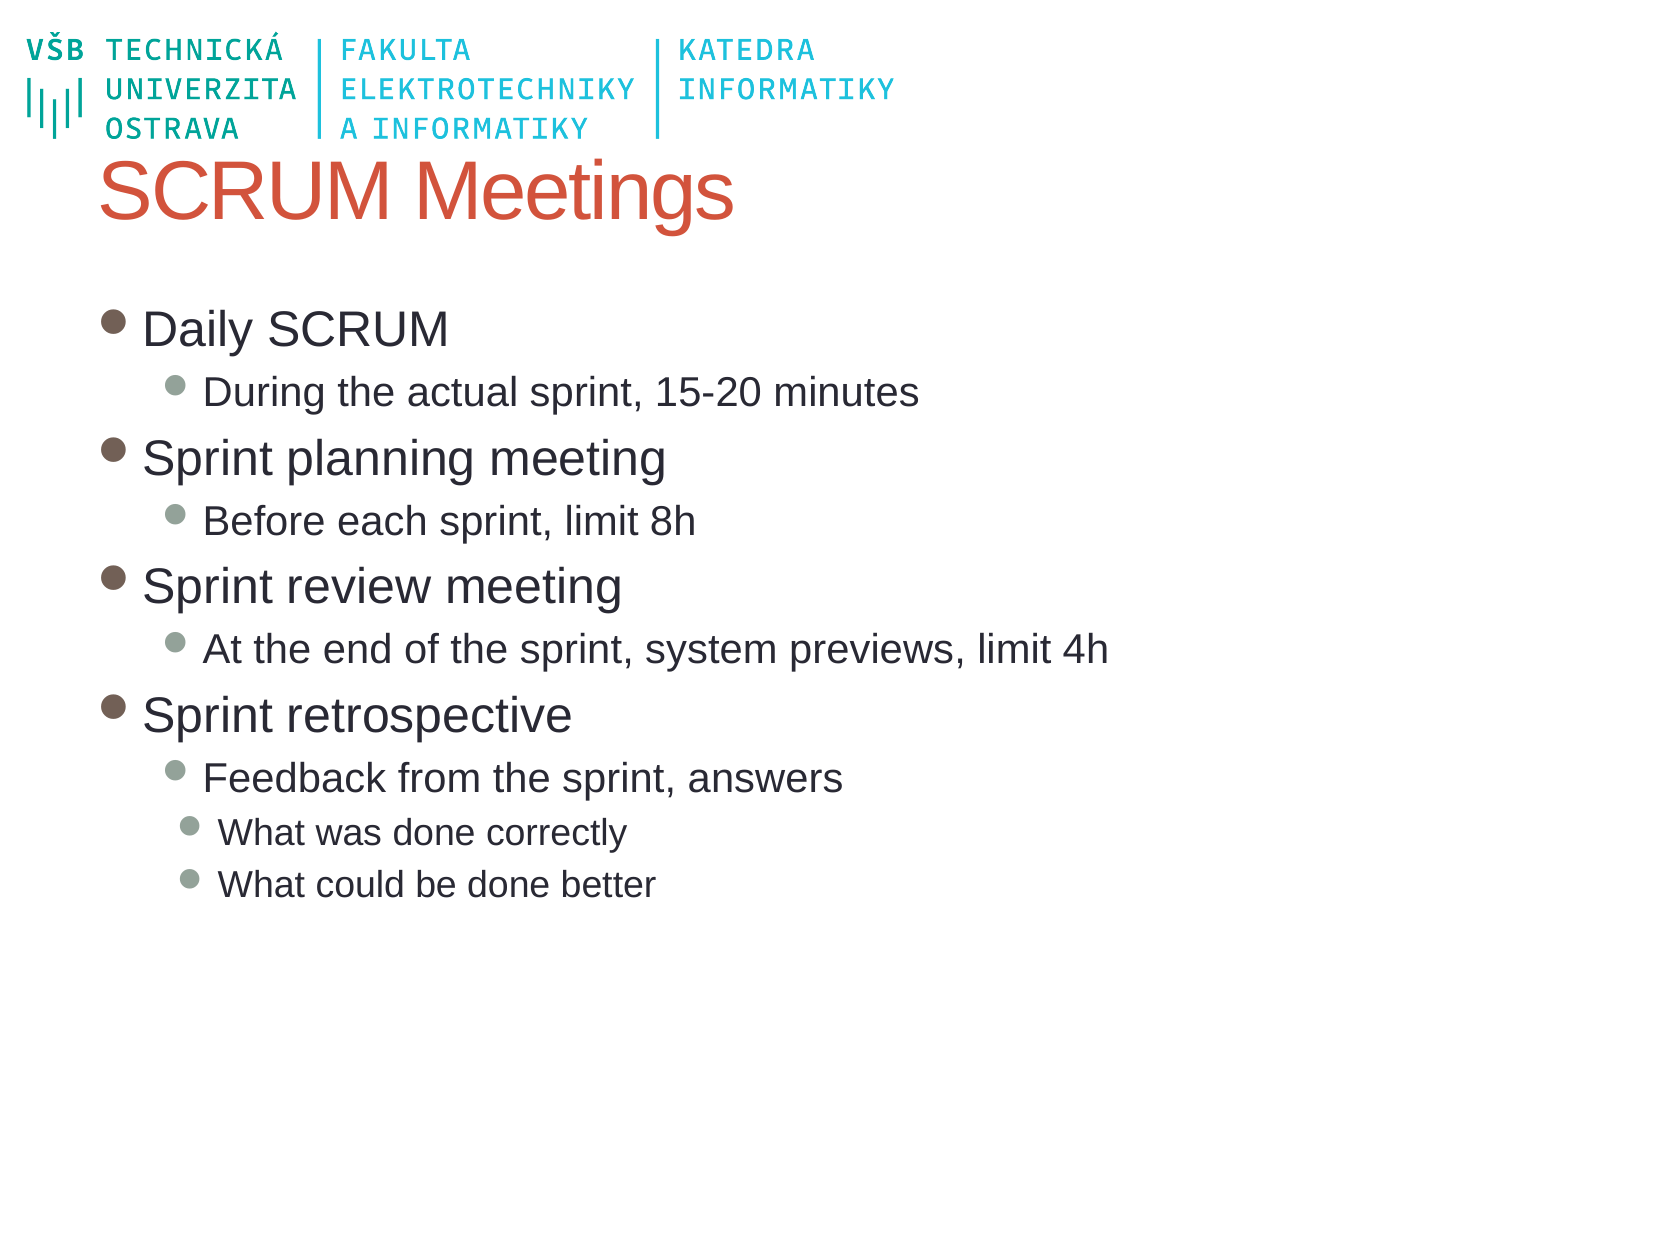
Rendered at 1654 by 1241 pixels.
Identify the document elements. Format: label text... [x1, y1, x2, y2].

title SCRUM Meetings [82, 96, 1571, 276]
list Daily SCRUM During the actual sprint, 15-20 minutes Sprint planning meeting Before each sprint, limit 8h Sprint review meeting At the end of the sprint, system previews, limit 4h Sprint retrospective Feedback from the sprint, answers What was done correctly What could be done better [82, 289, 1571, 1172]
picture [26, 31, 894, 139]
